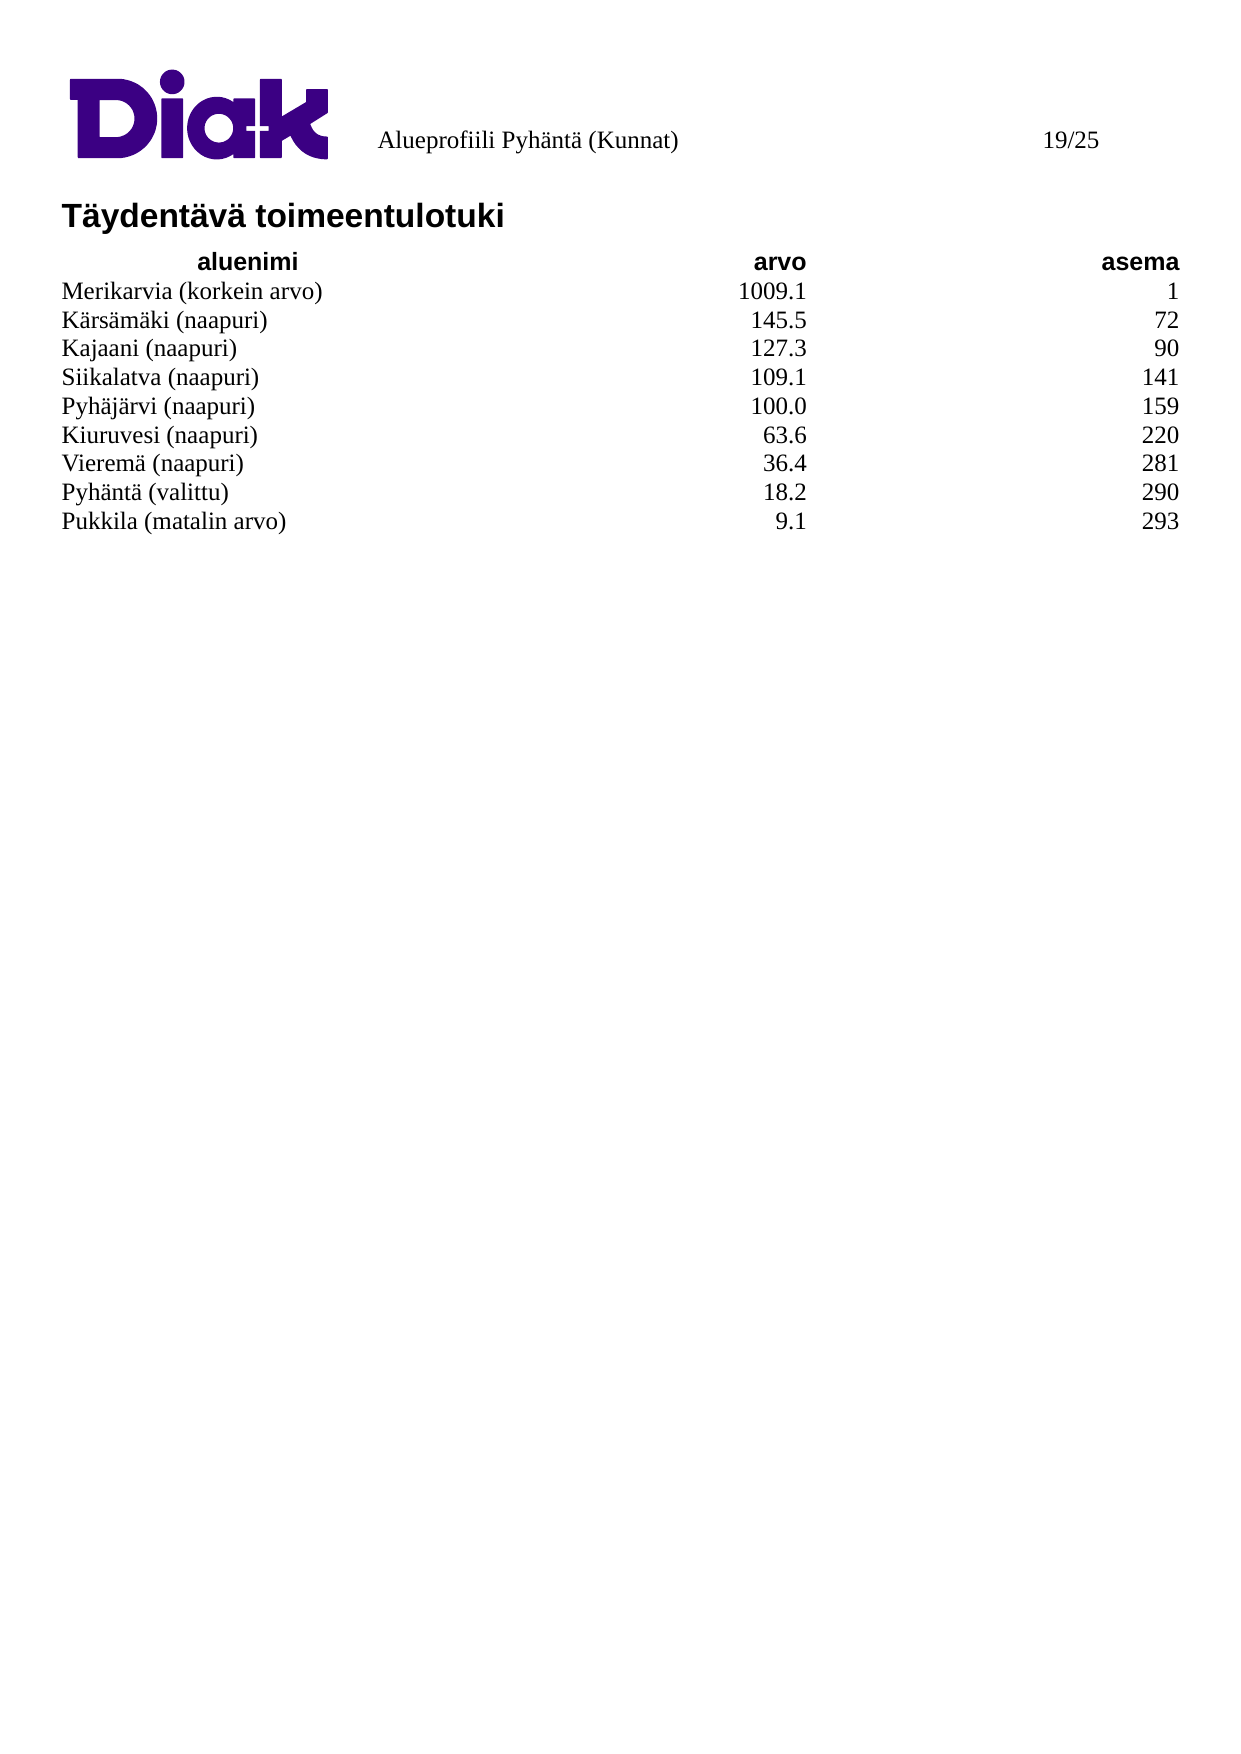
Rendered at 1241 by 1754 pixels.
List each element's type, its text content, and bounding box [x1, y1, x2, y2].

table_cell Kajaani (naapuri) [61, 334, 434, 362]
table_cell 127.3 [434, 334, 806, 362]
table_cell 72 [806, 305, 1179, 333]
table_cell 100.0 [434, 391, 806, 420]
table_header aluenimi [61, 247, 434, 276]
table_cell Pyhäntä (valittu) [61, 477, 434, 506]
table_cell Siikalatva (naapuri) [61, 362, 434, 391]
table_cell Pyhäjärvi (naapuri) [61, 391, 434, 420]
table_cell Kiuruvesi (naapuri) [61, 420, 434, 448]
table_header arvo [434, 247, 806, 276]
table_cell 109.1 [434, 362, 806, 391]
table_cell Merikarvia (korkein arvo) [61, 276, 434, 305]
table_header asema [806, 247, 1179, 276]
table_cell 36.4 [434, 449, 806, 477]
table_cell Pukkila (matalin arvo) [61, 506, 434, 535]
table_cell 18.2 [434, 477, 806, 506]
table_cell 141 [806, 362, 1179, 391]
table_cell 63.6 [434, 420, 806, 448]
table_cell 281 [806, 449, 1179, 477]
table_cell 159 [806, 391, 1179, 420]
table_cell Kärsämäki (naapuri) [61, 305, 434, 333]
table_cell 1009.1 [434, 276, 806, 305]
table_cell 90 [806, 334, 1179, 362]
table_cell 293 [806, 506, 1179, 535]
table_cell 290 [806, 477, 1179, 506]
table_cell 220 [806, 420, 1179, 448]
table_cell Vieremä (naapuri) [61, 449, 434, 477]
subtitle Täydentävä toimeentulotuki [61, 196, 1179, 235]
table_cell 9.1 [434, 506, 806, 535]
table_cell 145.5 [434, 305, 806, 333]
table_cell 1 [806, 276, 1179, 305]
